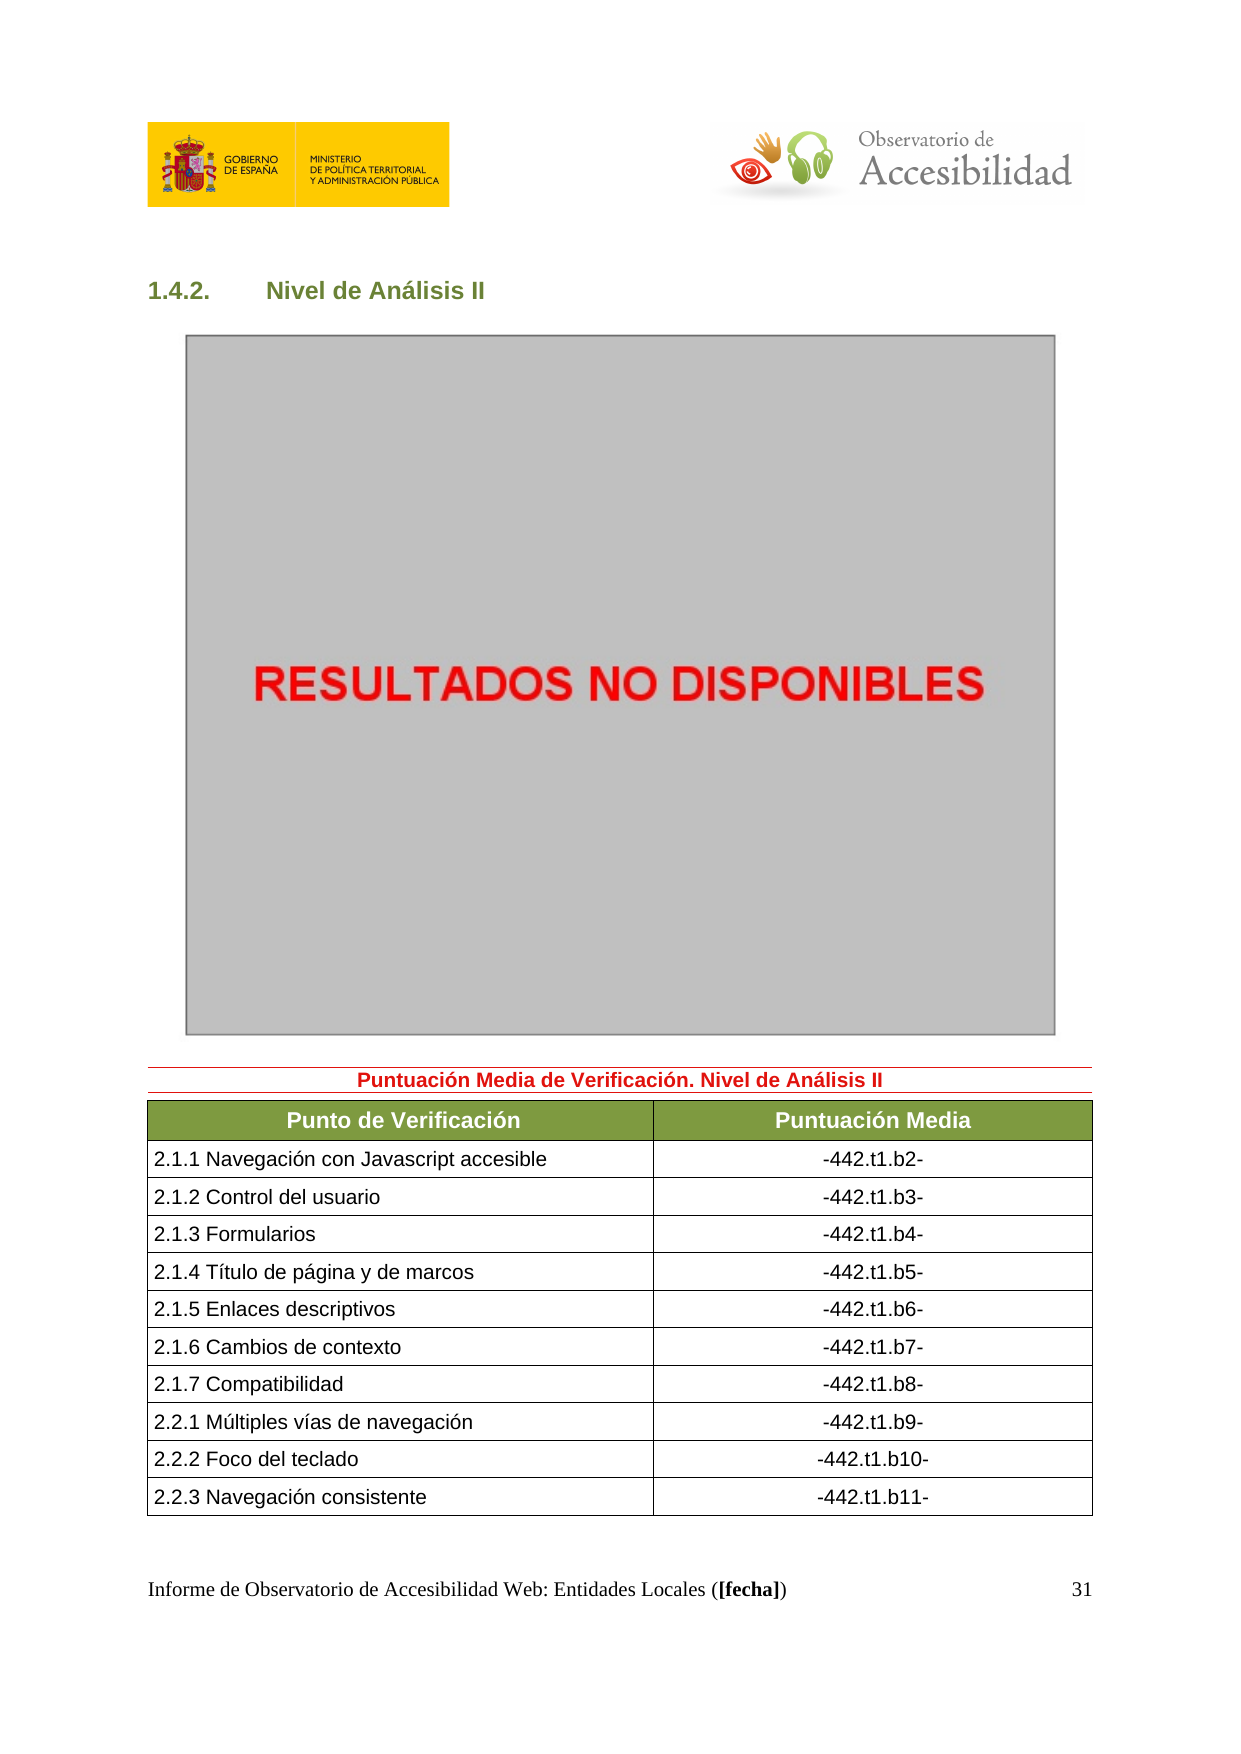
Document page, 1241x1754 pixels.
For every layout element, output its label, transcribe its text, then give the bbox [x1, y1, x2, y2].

table_cell -442.t1.b2- [654, 1141, 1092, 1177]
table_cell -442.t1.b10- [654, 1441, 1092, 1477]
table_header Puntuación Media [654, 1101, 1092, 1140]
table_cell -442.t1.b7- [654, 1328, 1092, 1365]
table_cell 2.2.1 Múltiples vías de navegación [148, 1403, 653, 1440]
table_cell -442.t1.b5- [654, 1253, 1092, 1290]
picture [178, 332, 1062, 1042]
table_cell 2.1.5 Enlaces descriptivos [148, 1291, 653, 1327]
table_cell -442.t1.b3- [654, 1178, 1092, 1215]
table_cell -442.t1.b8- [654, 1366, 1092, 1402]
table_cell 2.1.1 Navegación con Javascript accesible [148, 1141, 653, 1177]
table_cell 2.2.2 Foco del teclado [148, 1441, 653, 1477]
picture [147, 122, 450, 207]
table_cell -442.t1.b9- [654, 1403, 1092, 1440]
picture [710, 122, 1086, 205]
table_cell 2.1.7 Compatibilidad [148, 1366, 653, 1402]
table_cell -442.t1.b11- [654, 1478, 1092, 1515]
table_cell 2.1.4 Título de página y de marcos [148, 1253, 653, 1290]
table_cell 2.1.2 Control del usuario [148, 1178, 653, 1215]
table_header Punto de Verificación [148, 1101, 653, 1140]
text Puntuación Media de Verificación. Nivel de Análisis II [148, 1068, 1092, 1092]
table_cell 2.1.3 Formularios [148, 1216, 653, 1252]
table_cell 2.1.6 Cambios de contexto [148, 1328, 653, 1365]
table_cell -442.t1.b6- [654, 1291, 1092, 1327]
list Nivel de Análisis II [148, 276, 1092, 304]
table_cell -442.t1.b4- [654, 1216, 1092, 1252]
table_cell 2.2.3 Navegación consistente [148, 1478, 653, 1515]
